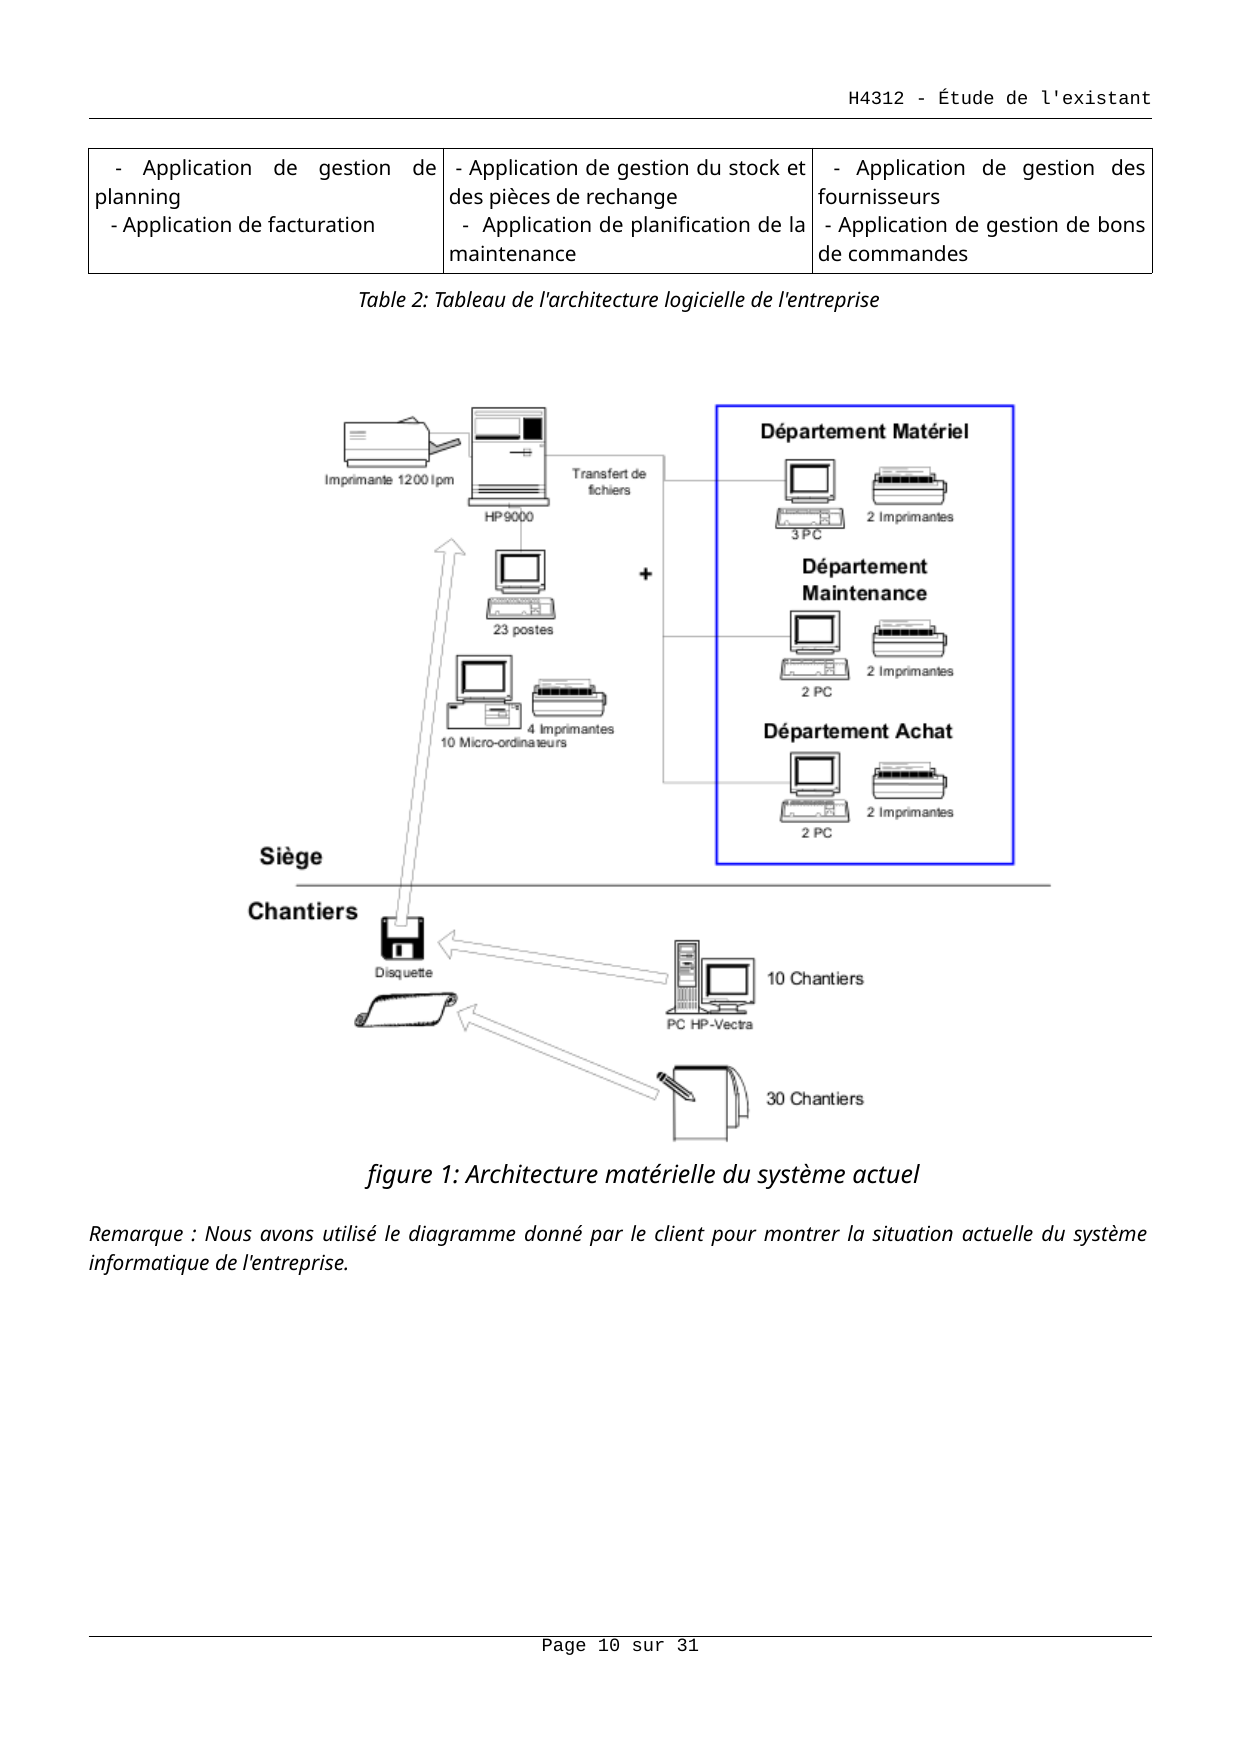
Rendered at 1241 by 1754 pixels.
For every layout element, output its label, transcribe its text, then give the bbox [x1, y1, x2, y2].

table_cell - Application de gestion des fournisseurs - Application de gestion de bons de commandes [813, 149, 1152, 273]
table_cell - Application de gestion de planning - Application de facturation [89, 149, 443, 273]
text [265, 385, 1025, 398]
text figure 1: Architecture matérielle du système actuel [265, 1157, 1025, 1191]
text Table 2: Tableau de l'architecture logicielle de l'entreprise [88, 285, 1152, 314]
table_cell - Application de gestion du stock et des pièces de rechange - Application de planification de la maintenance [444, 149, 812, 273]
picture [230, 398, 1060, 1157]
text Remarque : Nous avons utilisé le diagramme donné par le client pour montrer la situation actuelle du système informatique de l'entreprise. [88, 1219, 1152, 1276]
